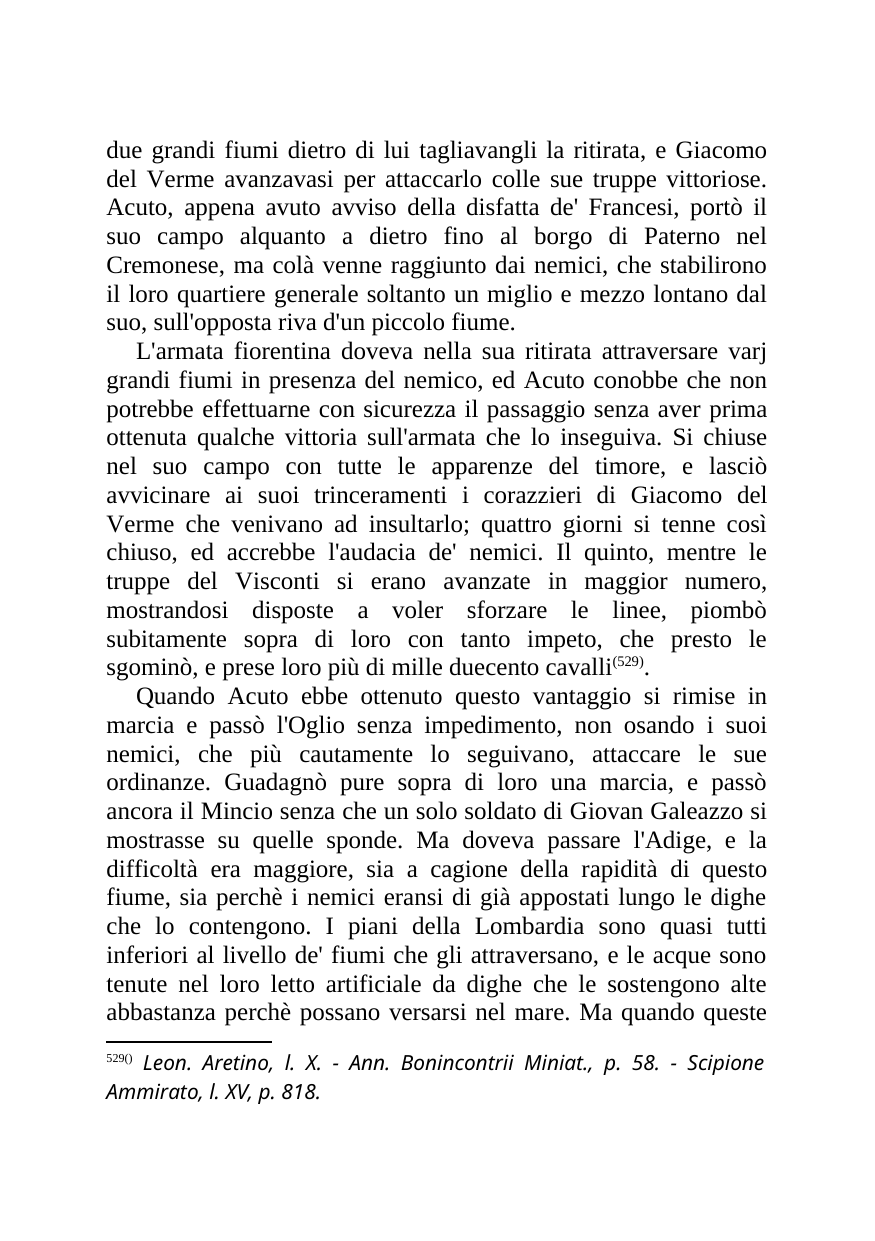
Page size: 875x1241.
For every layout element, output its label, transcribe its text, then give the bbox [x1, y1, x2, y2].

text () Leon. Aretino, l. X. - Ann. Bonincontrii Miniat., p. 58. - Scipione Ammirato, l. XV, p. 818. [106, 1048, 768, 1105]
text Quando Acuto ebbe ottenuto questo vantaggio si rimise in marcia e passò l'Oglio senza impedimento, non osando i suoi nemici, che più cautamente lo seguivano, attaccare le sue ordinanze. Guadagnò pure sopra di loro una marcia, e passò ancora il Mincio senza che un solo soldato di Giovan Galeazzo si mostrasse su quelle sponde. Ma doveva passare l'Adige, e la difficoltà era maggiore, sia a cagione della rapidità di questo fiume, sia perchè i nemici eransi di già appostati lungo le dighe che lo contengono. I piani della Lombardia sono quasi tutti inferiori al livello de' fiumi che gli attraversano, e le acque sono tenute nel loro letto artificiale da dighe che le sostengono alte abbastanza perchè possano versarsi nel mare. Ma quando queste [106, 681, 768, 1026]
text L'armata fiorentina doveva nella sua ritirata attraversare varj grandi fiumi in presenza del nemico, ed Acuto conobbe che non potrebbe effettuarne con sicurezza il passaggio senza aver prima ottenuta qualche vittoria sull'armata che lo inseguiva. Si chiuse nel suo campo con tutte le apparenze del timore, e lasciò avvicinare ai suoi trinceramenti i corazzieri di Giacomo del Verme che venivano ad insultarlo; quattro giorni si tenne così chiuso, ed accrebbe l'audacia de' nemici. Il quinto, mentre le truppe del Visconti si erano avanzate in maggior numero, mostrandosi disposte a voler sforzare le linee, piombò subitamente sopra di loro con tanto impeto, che presto le sgominò, e prese loro più di mille duecento cavalli(). [106, 336, 768, 681]
text due grandi fiumi dietro di lui tagliavangli la ritirata, e Giacomo del Verme avanzavasi per attaccarlo colle sue truppe vittoriose. Acuto, appena avuto avviso della disfatta de' Francesi, portò il suo campo alquanto a dietro fino al borgo di Paterno nel Cremonese, ma colà venne raggiunto dai nemici, che stabilirono il loro quartiere generale soltanto un miglio e mezzo lontano dal suo, sull'opposta riva d'un piccolo fiume. [106, 135, 768, 336]
